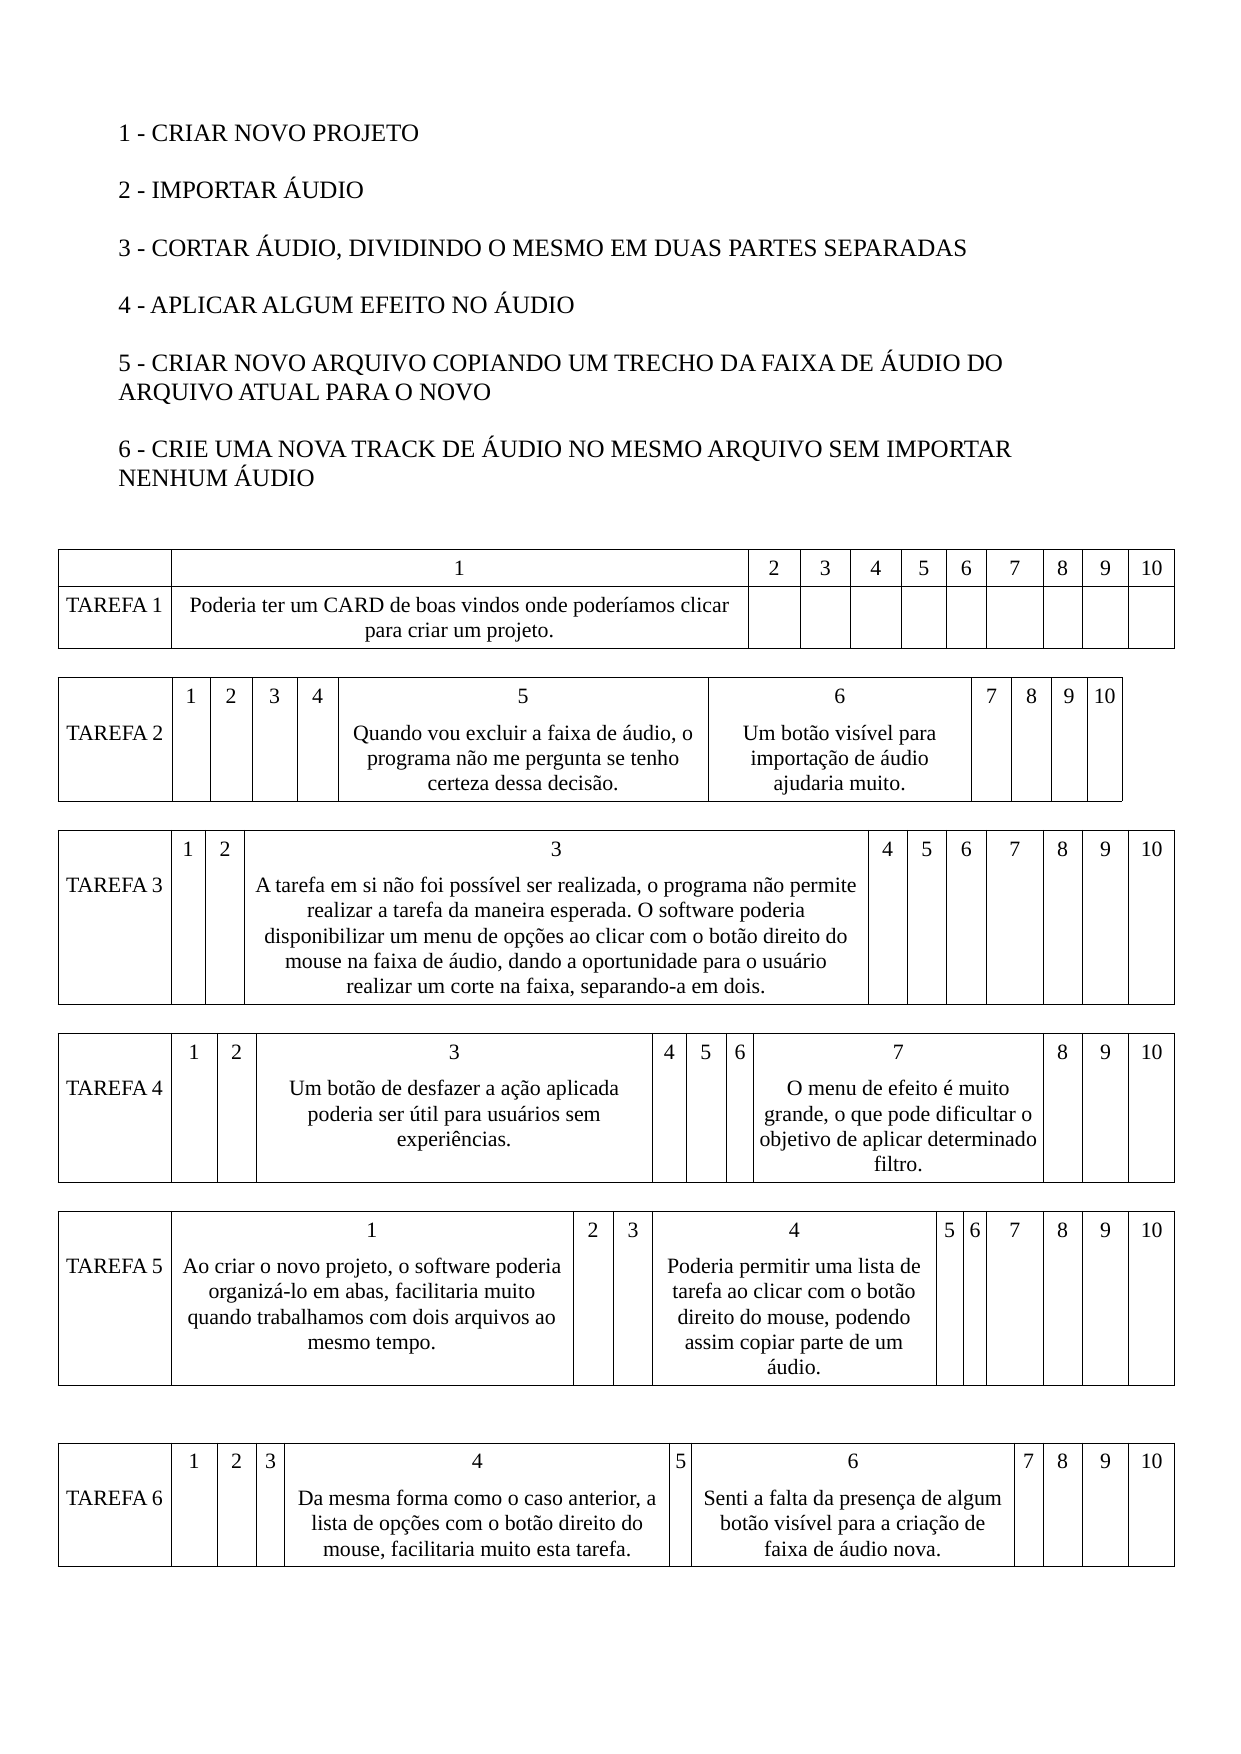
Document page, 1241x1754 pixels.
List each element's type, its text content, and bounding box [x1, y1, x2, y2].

table_cell Poderia ter um CARD de boas vindos onde poderíamos clicar para criar um projeto. [172, 587, 748, 648]
table_cell [1083, 866, 1128, 1004]
table_header 2 [218, 1444, 256, 1479]
table_cell [172, 866, 205, 1004]
table_cell Da mesma forma como o caso anterior, a lista de opções com o botão direito do mouse, facilitaria muito esta tarefa. [285, 1479, 669, 1566]
table_header 9 [1052, 678, 1087, 714]
table_cell [1044, 587, 1082, 648]
table_header 1 [173, 678, 210, 714]
table_cell [172, 1070, 217, 1182]
table_cell [172, 1479, 217, 1566]
table_header 7 [754, 1034, 1043, 1069]
table_header 2 [574, 1212, 613, 1247]
table_header 7 [987, 1212, 1043, 1247]
table_cell [1012, 714, 1051, 801]
table_cell [1129, 1479, 1174, 1566]
table_header 9 [1083, 1212, 1128, 1247]
table_header 10 [1129, 550, 1174, 586]
table_header 8 [1044, 1444, 1082, 1479]
table_header 9 [1083, 1444, 1128, 1479]
table_header [59, 831, 171, 866]
table_cell [851, 587, 901, 648]
table_cell [218, 1479, 256, 1566]
table_header 3 [257, 1444, 284, 1479]
table_cell TAREFA 4 [59, 1070, 171, 1182]
table_header 6 [964, 1212, 986, 1247]
table_cell [947, 866, 986, 1004]
table_header 7 [987, 550, 1043, 586]
table_cell [947, 587, 986, 648]
table_cell [987, 1248, 1043, 1385]
table_cell [1083, 1479, 1128, 1566]
table_header 8 [1044, 1034, 1082, 1069]
table_cell Poderia permitir uma lista de tarefa ao clicar com o botão direito do mouse, podendo assim copiar parte de um áudio. [653, 1248, 936, 1385]
table_header 5 [908, 831, 946, 866]
table_cell [1044, 1479, 1082, 1566]
table_header 4 [851, 550, 901, 586]
table_cell [749, 587, 800, 648]
table_header [59, 550, 171, 586]
table_cell Senti a falta da presença de algum botão visível para a criação de faixa de áudio nova. [692, 1479, 1014, 1566]
table_cell [972, 714, 1011, 801]
table_header 8 [1044, 1212, 1082, 1247]
table_header [59, 678, 172, 714]
table_cell [1015, 1479, 1043, 1566]
table_header 6 [947, 550, 986, 586]
table_header 6 [727, 1034, 753, 1069]
table_cell [1129, 587, 1174, 648]
table_cell [964, 1248, 986, 1385]
table_cell [1044, 1070, 1082, 1182]
table_cell [670, 1479, 691, 1566]
table_cell [908, 866, 946, 1004]
table_header 3 [253, 678, 297, 714]
table_header 3 [245, 831, 868, 866]
table_cell [1083, 1248, 1128, 1385]
table_cell TAREFA 6 [59, 1479, 171, 1566]
table_header 7 [1015, 1444, 1043, 1479]
table_cell [902, 587, 946, 648]
table_header 6 [692, 1444, 1014, 1479]
table_header 5 [670, 1444, 691, 1479]
table_header 6 [709, 678, 971, 714]
table_cell [727, 1070, 753, 1182]
text 1 - CRIAR NOVO PROJETO 2 - IMPORTAR ÁUDIO 3 - CORTAR ÁUDIO, DIVIDINDO O MESMO EM DUAS PARTES SEPARADAS 4 - APLICAR ALGUM EFEITO NO ÁUDIO 5 - CRIAR NOVO ARQUIVO COPIANDO UM TRECHO DA FAIXA DE ÁUDIO DO ARQUIVO ATUAL PARA O NOVO 6 - CRIE UMA NOVA TRACK DE ÁUDIO NO MESMO ARQUIVO SEM IMPORTAR NENHUM ÁUDIO [118, 118, 1122, 492]
table_cell [1129, 866, 1174, 1004]
table_cell TAREFA 1 [59, 587, 171, 648]
table_header [59, 1212, 171, 1247]
table_header 4 [285, 1444, 669, 1479]
table_cell [1044, 866, 1082, 1004]
table_header 2 [218, 1034, 256, 1069]
table_cell [614, 1248, 652, 1385]
table_header 5 [937, 1212, 963, 1247]
table_cell [206, 866, 244, 1004]
table_cell [298, 714, 338, 801]
table_cell TAREFA 3 [59, 866, 171, 1004]
table_header 9 [1083, 550, 1128, 586]
table_header 10 [1129, 1034, 1174, 1069]
table_cell Um botão visível para importação de áudio ajudaria muito. [709, 714, 971, 801]
table_cell [574, 1248, 613, 1385]
table_header [59, 1034, 171, 1069]
table_cell [937, 1248, 963, 1385]
table_cell [1129, 1248, 1174, 1385]
table_cell [987, 587, 1043, 648]
table_cell [218, 1070, 256, 1182]
table_cell A tarefa em si não foi possível ser realizada, o programa não permite realizar a tarefa da maneira esperada. O software poderia disponibilizar um menu de opções ao clicar com o botão direito do mouse na faixa de áudio, dando a oportunidade para o usuário realizar um corte na faixa, separando-a em dois. [245, 866, 868, 1004]
table_header [59, 1444, 171, 1479]
table_cell [687, 1070, 726, 1182]
table_cell Um botão de desfazer a ação aplicada poderia ser útil para usuários sem experiências. [257, 1070, 652, 1182]
table_cell [869, 866, 907, 1004]
table_header 10 [1129, 1444, 1174, 1479]
table_cell [257, 1479, 284, 1566]
table_header 7 [987, 831, 1043, 866]
table_cell [801, 587, 850, 648]
table_cell [173, 714, 210, 801]
table_cell TAREFA 5 [59, 1248, 171, 1385]
table_header 1 [172, 1034, 217, 1069]
table_cell [1083, 587, 1128, 648]
table_header 4 [653, 1212, 936, 1247]
table_header 10 [1129, 1212, 1174, 1247]
table_header 1 [172, 550, 748, 586]
table_cell TAREFA 2 [59, 714, 172, 801]
table_cell [1129, 1070, 1174, 1182]
table_header 8 [1044, 550, 1082, 586]
table_header 2 [206, 831, 244, 866]
table_header 5 [339, 678, 708, 714]
table_cell [1044, 1248, 1082, 1385]
table_cell Ao criar o novo projeto, o software poderia organizá-lo em abas, facilitaria muito quando trabalhamos com dois arquivos ao mesmo tempo. [172, 1248, 573, 1385]
table_header 3 [801, 550, 850, 586]
table_cell O menu de efeito é muito grande, o que pode dificultar o objetivo de aplicar determinado filtro. [754, 1070, 1043, 1182]
table_cell [653, 1070, 686, 1182]
table_header 3 [257, 1034, 652, 1069]
table_header 7 [972, 678, 1011, 714]
table_header 5 [902, 550, 946, 586]
table_header 6 [947, 831, 986, 866]
table_header 2 [749, 550, 800, 586]
table_header 8 [1044, 831, 1082, 866]
table_header 5 [687, 1034, 726, 1069]
table_cell Quando vou excluir a faixa de áudio, o programa não me pergunta se tenho certeza dessa decisão. [339, 714, 708, 801]
table_cell [1052, 714, 1087, 801]
table_header 10 [1129, 831, 1174, 866]
table_header 4 [653, 1034, 686, 1069]
table_header 4 [298, 678, 338, 714]
table_cell [987, 866, 1043, 1004]
table_header 4 [869, 831, 907, 866]
table_header 8 [1012, 678, 1051, 714]
table_header 10 [1088, 678, 1122, 714]
table_header 1 [172, 1212, 573, 1247]
table_cell [211, 714, 252, 801]
table_cell [1083, 1070, 1128, 1182]
table_cell [1088, 714, 1122, 801]
table_header 1 [172, 831, 205, 866]
table_header 9 [1083, 1034, 1128, 1069]
table_cell [253, 714, 297, 801]
table_header 2 [211, 678, 252, 714]
table_header 3 [614, 1212, 652, 1247]
table_header 9 [1083, 831, 1128, 866]
table_header 1 [172, 1444, 217, 1479]
